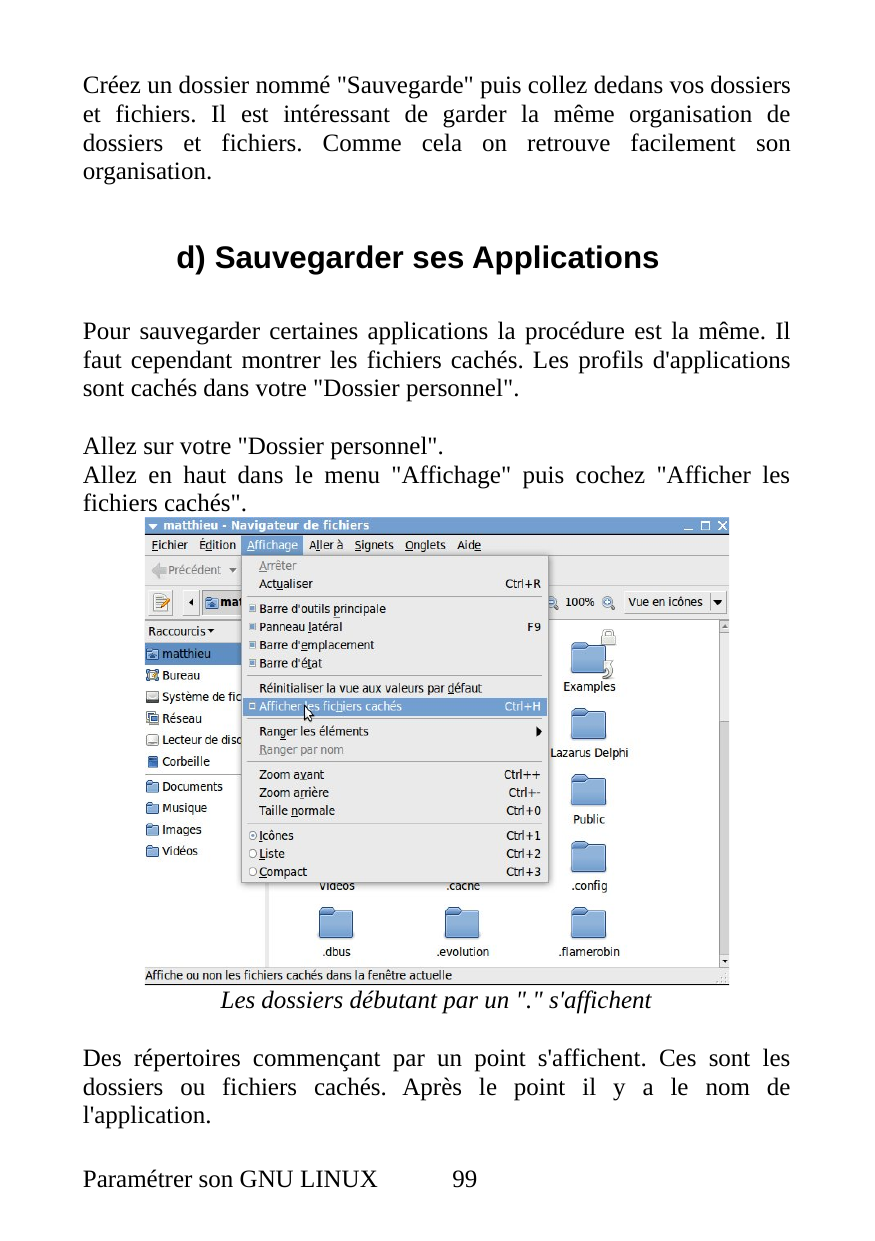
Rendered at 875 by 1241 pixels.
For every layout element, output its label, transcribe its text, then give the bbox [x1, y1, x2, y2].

picture [144, 517, 730, 986]
text Créez un dossier nommé "Sauvegarde" puis collez dedans vos dossiers et fichiers. Il est intéressant de garder la même organisation de dossiers et fichiers. Comme cela on retrouve facilement son organisation. [83, 70, 791, 185]
text Des répertoires commençant par un point s'affichent. Ces sont les dossiers ou fichiers cachés. Après le point il y a le nom de l'application. [83, 1043, 791, 1129]
text Les dossiers débutant par un "." s'affichent [83, 985, 791, 1014]
text Allez sur votre "Dossier personnel". [83, 431, 791, 460]
text Pour sauvegarder certaines applications la procédure est la même. Il faut cependant montrer les fichiers cachés. Les profils d'applications sont cachés dans votre "Dossier personnel". [83, 316, 791, 402]
text Allez en haut dans le menu "Affichage" puis cochez "Afficher les fichiers cachés". [83, 460, 791, 517]
subtitle Sauvegarder ses Applications [83, 239, 791, 275]
